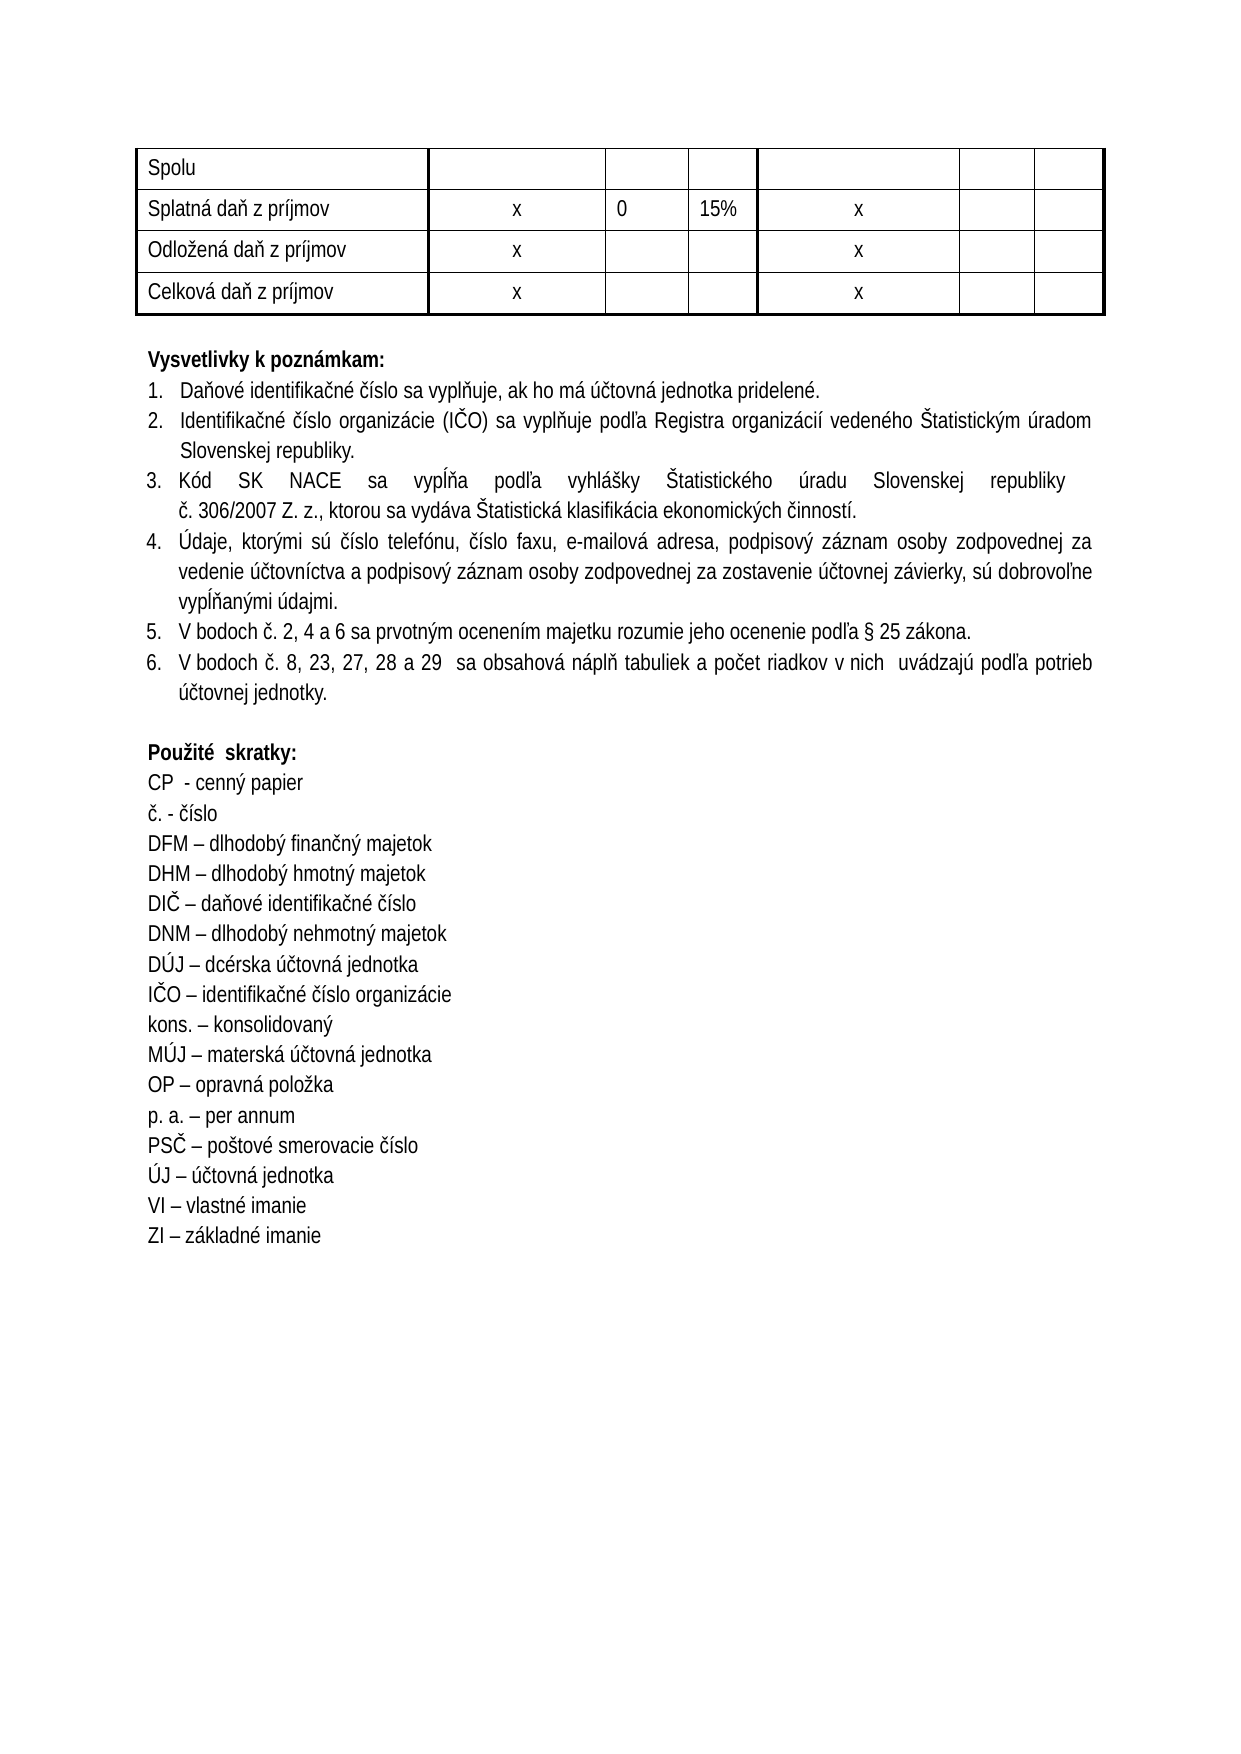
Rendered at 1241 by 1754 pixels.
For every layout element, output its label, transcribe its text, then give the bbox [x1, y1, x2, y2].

text PSČ – poštové smerovacie číslo [148, 1132, 1093, 1158]
list Údaje, ktorými sú číslo telefónu, číslo faxu, e-mailová adresa, podpisový záznam osoby zodpovednej za vedenie účtovníctva a podpisový záznam osoby zodpovednej za zostavenie účtovnej závierky, sú dobrovoľne vypĺňanými údajmi. [146, 528, 1093, 614]
text IČO – identifikačné číslo organizácie [148, 981, 1093, 1007]
table_cell [606, 149, 688, 189]
list Daňové identifikačné číslo sa vyplňuje, ak ho má účtovná jednotka pridelené. [148, 377, 1093, 403]
text MÚJ – materská účtovná jednotka [148, 1041, 1093, 1067]
list V bodoch č. 8, 23, 27, 28 a 29 sa obsahová náplň tabuliek a počet riadkov v nich uvádzajú podľa potrieb účtovnej jednotky. [146, 648, 1093, 705]
text p. a. – per annum [148, 1102, 1093, 1128]
table_cell [759, 149, 959, 189]
table_cell 0 [606, 190, 688, 230]
table_cell [689, 273, 756, 313]
table_cell [430, 149, 605, 189]
table_cell [960, 190, 1034, 230]
table_cell x [430, 231, 605, 272]
table_cell [960, 231, 1034, 272]
text DÚJ – dcérska účtovná jednotka [148, 951, 1093, 977]
text DFM – dlhodobý finančný majetok [148, 830, 1093, 856]
text ÚJ – účtovná jednotka [148, 1162, 1093, 1188]
table_cell [1035, 190, 1102, 230]
text DIČ – daňové identifikačné číslo [148, 890, 1093, 916]
text kons. – konsolidovaný [148, 1011, 1093, 1037]
table_cell Splatná daň z príjmov [138, 190, 427, 230]
table_cell x [759, 273, 959, 313]
table_cell [689, 231, 756, 272]
table_cell x [430, 190, 605, 230]
table_cell x [759, 231, 959, 272]
table_cell Celková daň z príjmov [138, 273, 427, 313]
table_cell [1035, 149, 1102, 189]
text Vysvetlivky k poznámkam: [148, 346, 1093, 373]
list Identifikačné číslo organizácie (IČO) sa vyplňuje podľa Registra organizácií vedeného Štatistickým úradom Slovenskej republiky. [148, 407, 1093, 463]
table_cell Odložená daň z príjmov [138, 231, 427, 272]
text OP – opravná položka [148, 1071, 1093, 1098]
text DHM – dlhodobý hmotný majetok [148, 860, 1093, 886]
table_cell [1035, 231, 1102, 272]
text ZI – základné imanie [148, 1222, 1093, 1249]
table_cell [1035, 273, 1102, 313]
table_cell x [759, 190, 959, 230]
table_cell x [430, 273, 605, 313]
table_cell [960, 149, 1034, 189]
table_cell Spolu [138, 149, 427, 189]
text VI – vlastné imanie [148, 1192, 1093, 1218]
table_cell [960, 273, 1034, 313]
table_cell [689, 149, 756, 189]
table_cell 15% [689, 190, 756, 230]
text DNM – dlhodobý nehmotný majetok [148, 920, 1093, 947]
text Použité skratky: [148, 739, 1093, 765]
list V bodoch č. 2, 4 a 6 sa prvotným ocenením majetku rozumie jeho ocenenie podľa § 25 zákona. [146, 618, 1093, 644]
text CP - cenný papier [148, 769, 1093, 796]
table_cell [606, 231, 688, 272]
text č. - číslo [148, 799, 1093, 826]
list Kód SK NACE sa vypĺňa podľa vyhlášky Štatistického úradu Slovenskej republiky č. 306/2007 Z. z., ktorou sa vydáva Štatistická klasifikácia ekonomických činností. [146, 467, 1093, 524]
table_cell [606, 273, 688, 313]
